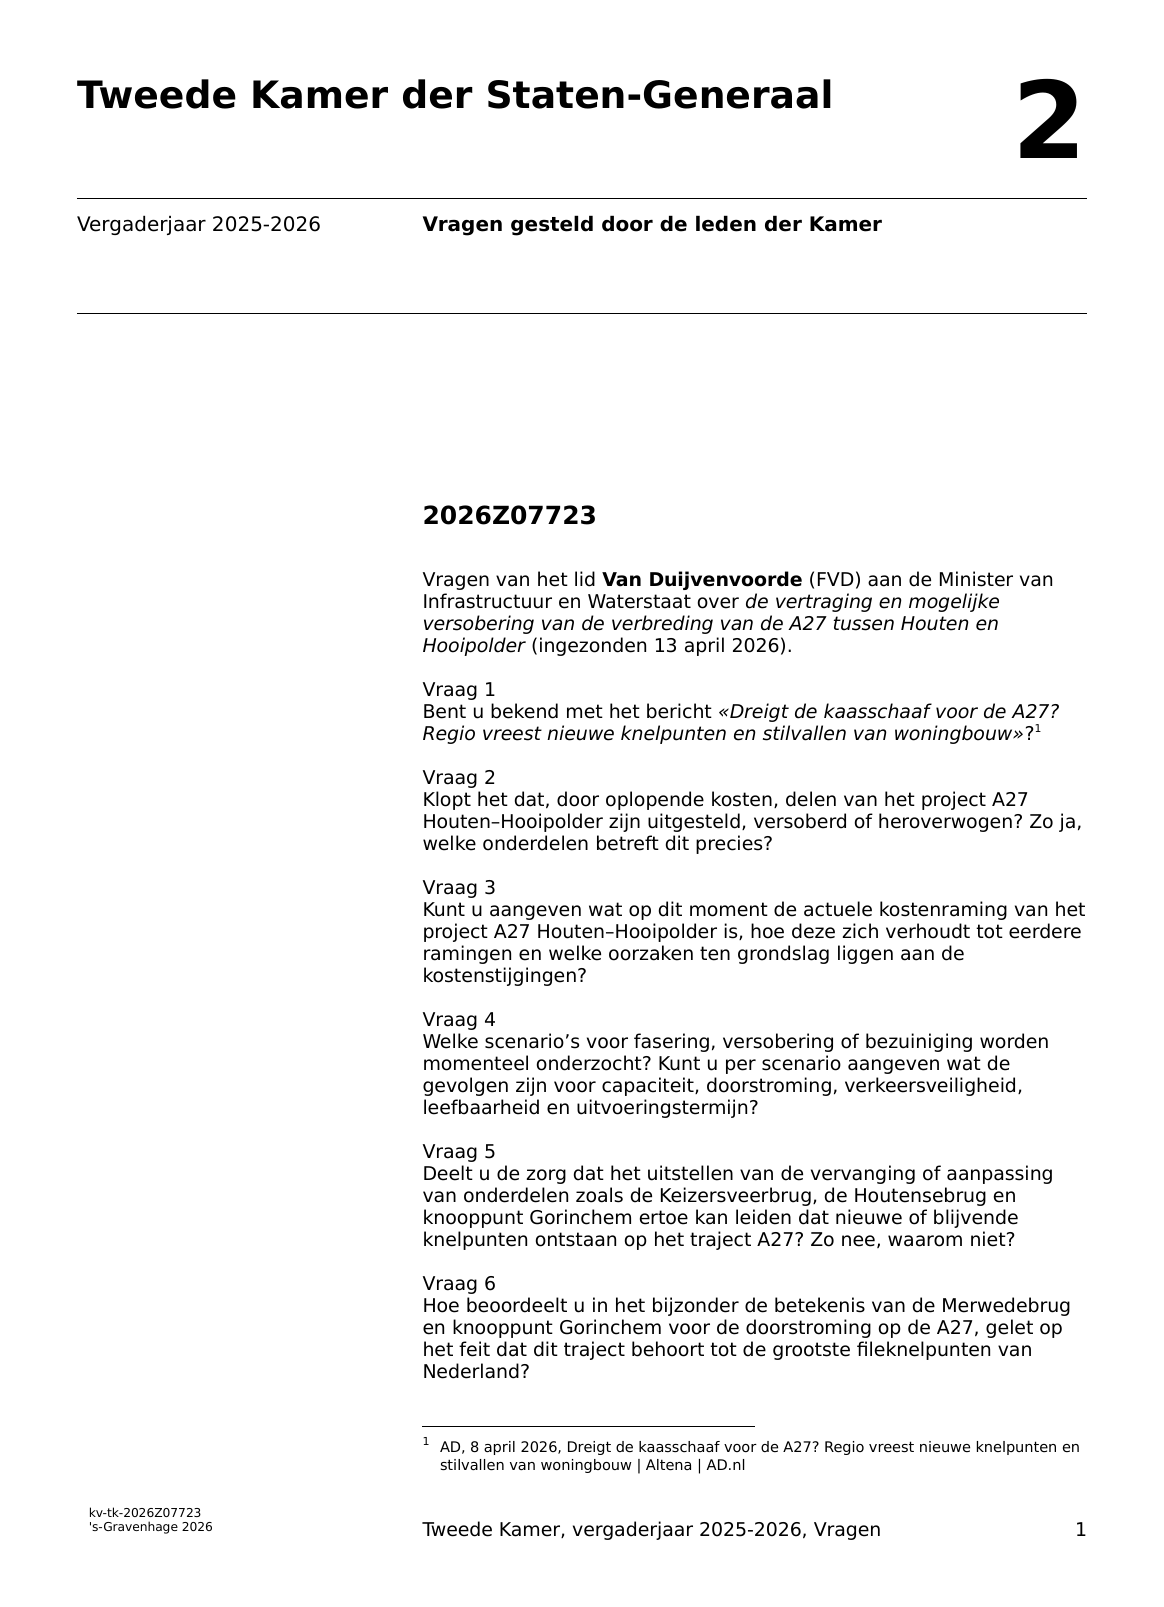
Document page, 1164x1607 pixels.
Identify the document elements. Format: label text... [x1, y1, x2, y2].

text Vraag 1 [422, 679, 1087, 701]
text Vraag 2 [422, 767, 1087, 789]
text Deelt u de zorg dat het uitstellen van de vervanging of aanpassing van onderdelen zoals de Keizersveerbrug, de Houtensebrug en knooppunt Gorinchem ertoe kan leiden dat nieuwe of blijvende knelpunten ontstaan op het traject A27? Zo nee, waarom niet? [422, 1163, 1087, 1251]
table_cell Vragen gesteld door de leden der Kamer [422, 199, 1087, 313]
text kv-tk-2026Z07723 [88, 1506, 323, 1520]
text 2026Z07723 [422, 501, 1087, 531]
text Bent u bekend met het bericht «Dreigt de kaasschaaf voor de A27? Regio vreest nieuwe knelpunten en stilvallen van woningbouw»? [422, 701, 1087, 745]
text Vraag 4 [422, 1009, 1087, 1031]
table_header Tweede Kamer der Staten-Generaal [77, 59, 886, 198]
text Vraag 6 [422, 1273, 1087, 1295]
text 's-Gravenhage 2026 [88, 1520, 323, 1534]
table_header 2 [886, 59, 1087, 198]
text Hoe beoordeelt u in het bijzonder de betekenis van de Merwedebrug en knooppunt Gorinchem voor de doorstroming op de A27, gelet op het feit dat dit traject behoort tot de grootste fileknelpunten van Nederland? [422, 1295, 1087, 1383]
text AD, 8 april 2026, Dreigt de kaasschaaf voor de A27? Regio vreest nieuwe knelpunten en stilvallen van woningbouw | Altena | AD.nl [422, 1435, 1087, 1474]
text Kunt u aangeven wat op dit moment de actuele kostenraming van het project A27 Houten–Hooipolder is, hoe deze zich verhoudt tot eerdere ramingen en welke oorzaken ten grondslag liggen aan de kostenstijgingen? [422, 899, 1087, 987]
text Vragen van het lid Van Duijvenvoorde (FVD) aan de Minister van Infrastructuur en Waterstaat over de vertraging en mogelijke versobering van de verbreding van de A27 tussen Houten en Hooipolder (ingezonden 13 april 2026). [422, 569, 1087, 657]
text Vraag 3 [422, 877, 1087, 899]
table_cell Vergaderjaar 2025-2026 [77, 199, 422, 313]
text Welke scenario’s voor fasering, versobering of bezuiniging worden momenteel onderzocht? Kunt u per scenario aangeven wat de gevolgen zijn voor capaciteit, doorstroming, verkeersveiligheid, leefbaarheid en uitvoeringstermijn? [422, 1031, 1087, 1119]
text Vraag 5 [422, 1141, 1087, 1163]
text Klopt het dat, door oplopende kosten, delen van het project A27 Houten–Hooipolder zijn uitgesteld, versoberd of heroverwogen? Zo ja, welke onderdelen betreft dit precies? [422, 789, 1087, 855]
